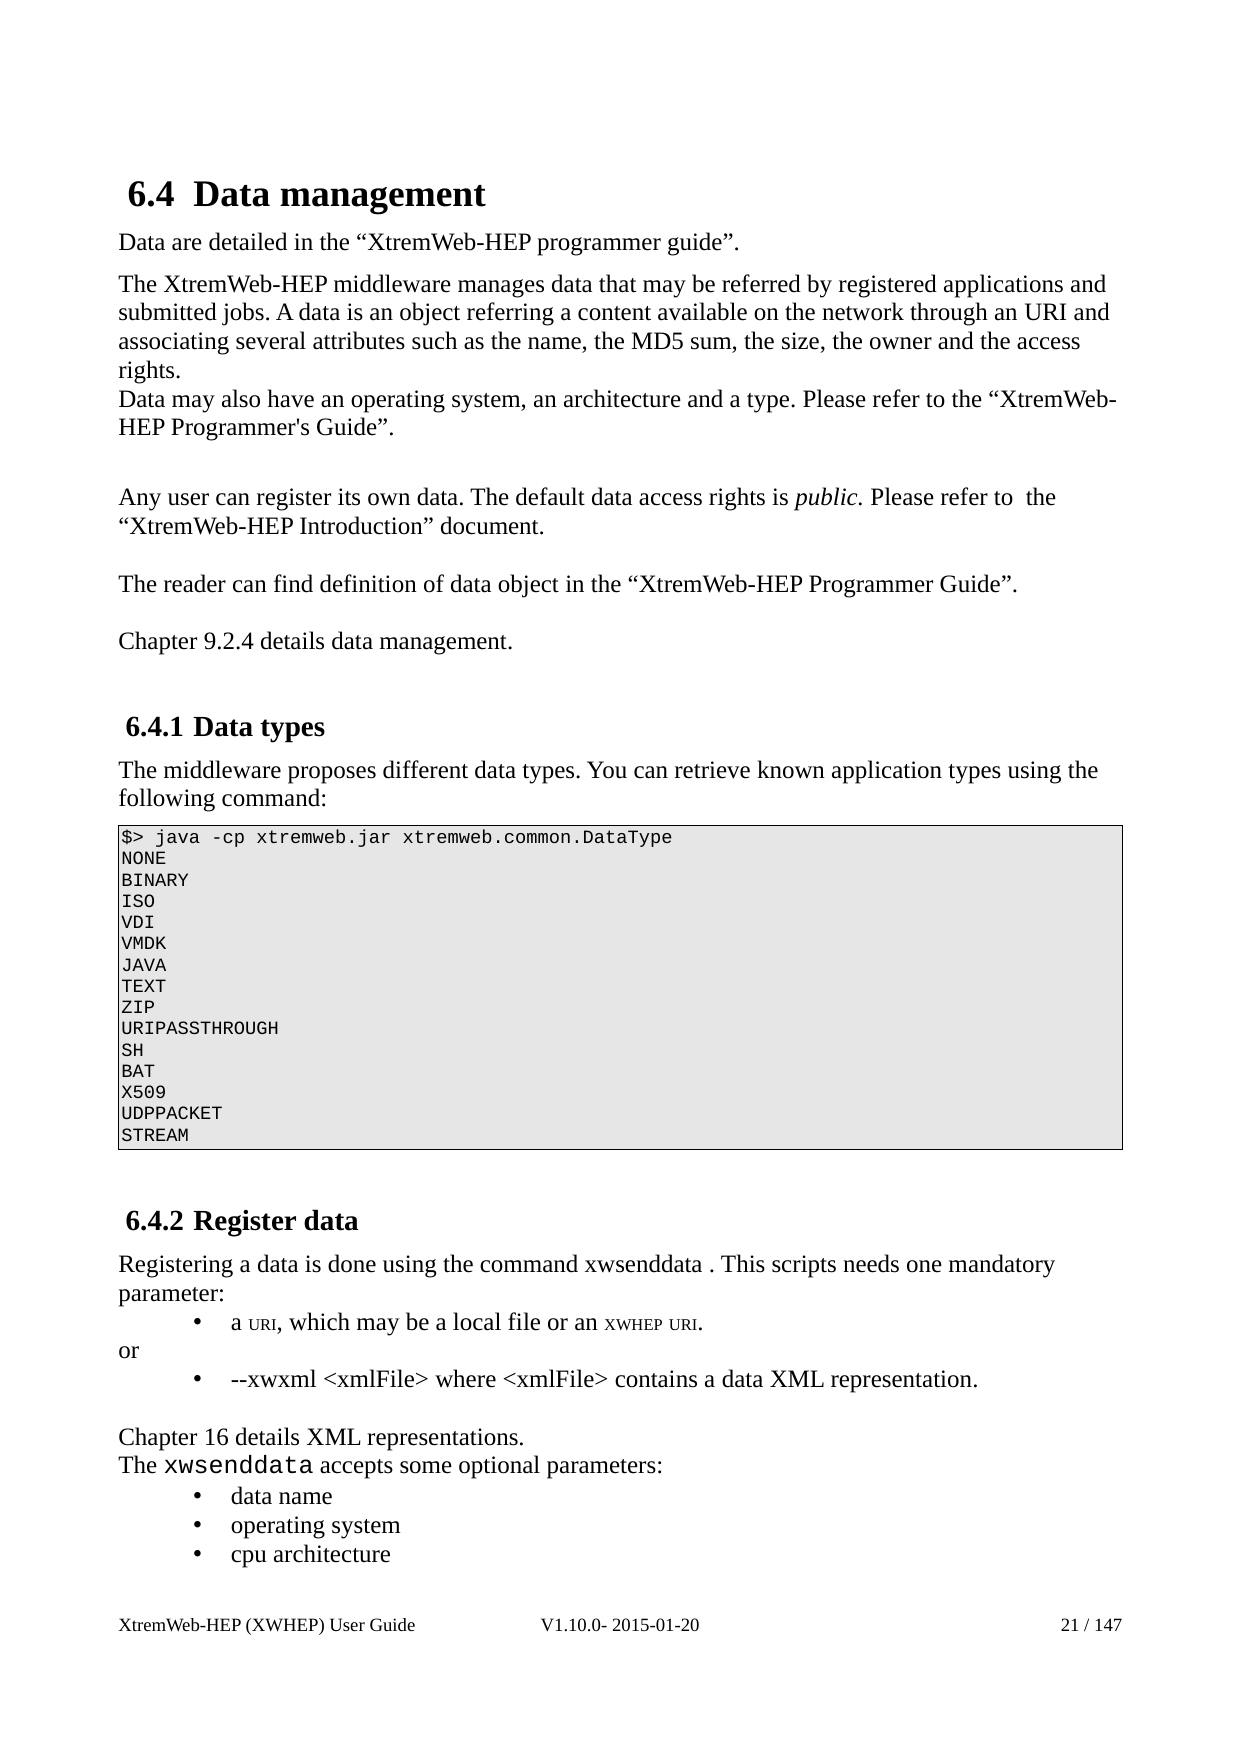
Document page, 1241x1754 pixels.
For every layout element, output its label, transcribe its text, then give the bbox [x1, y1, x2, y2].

text X509 [119, 1080, 1122, 1101]
text The xwsenddata accepts some optional parameters: [118, 1451, 1122, 1481]
text The reader can find definition of data object in the “XtremWeb-HEP Programmer Guide”. [118, 569, 1122, 597]
text Chapter 9.2.4 details data management. [118, 626, 1122, 655]
text BINARY [119, 867, 1122, 888]
subtitle Data management [118, 172, 1122, 215]
text $> java -cp xtremweb.jar xtremweb.common.DataType [119, 826, 1122, 846]
text Data are detailed in the “XtremWeb-HEP programmer guide”. [118, 227, 1122, 256]
text STREAM [119, 1122, 1122, 1149]
list data name [193, 1481, 1122, 1510]
text VDI [119, 910, 1122, 931]
text VMDK [119, 931, 1122, 952]
text Registering a data is done using the command xwsenddata . This scripts needs one mandatory parameter: [118, 1249, 1122, 1307]
text Data may also have an operating system, an architecture and a type. Please refer to the “XtremWeb- HEP Programmer's Guide”. [118, 384, 1122, 441]
text TEXT [119, 973, 1122, 995]
list --xwxml <xmlFile> where <xmlFile> contains a data XML representation. [193, 1364, 1122, 1393]
text UDPPACKET [119, 1101, 1122, 1122]
list operating system [193, 1510, 1122, 1539]
text JAVA [119, 952, 1122, 973]
text Any user can register its own data. The default data access rights is public. Please refer to the “XtremWeb-HEP Introduction” document. [118, 482, 1122, 540]
text BAT [119, 1058, 1122, 1080]
list a uri, which may be a local file or an xwhep uri. [193, 1307, 1122, 1336]
text ISO [119, 888, 1122, 910]
text or [118, 1336, 1122, 1364]
list cpu architecture [193, 1539, 1122, 1568]
text The XtremWeb-HEP middleware manages data that may be referred by registered applications and submitted jobs. A data is an object referring a content available on the network through an URI and associating several attributes such as the name, the MD5 sum, the size, the owner and the access rights. [118, 269, 1122, 384]
text Chapter 16 details XML representations. [118, 1422, 1122, 1451]
subtitle Data types [118, 709, 1122, 742]
text SH [119, 1037, 1122, 1058]
text URIPASSTHROUGH [119, 1016, 1122, 1037]
text The middleware proposes different data types. You can retrieve known application types using the following command: [118, 755, 1122, 812]
text NONE [119, 846, 1122, 867]
subtitle Register data [118, 1203, 1122, 1237]
text ZIP [119, 995, 1122, 1016]
